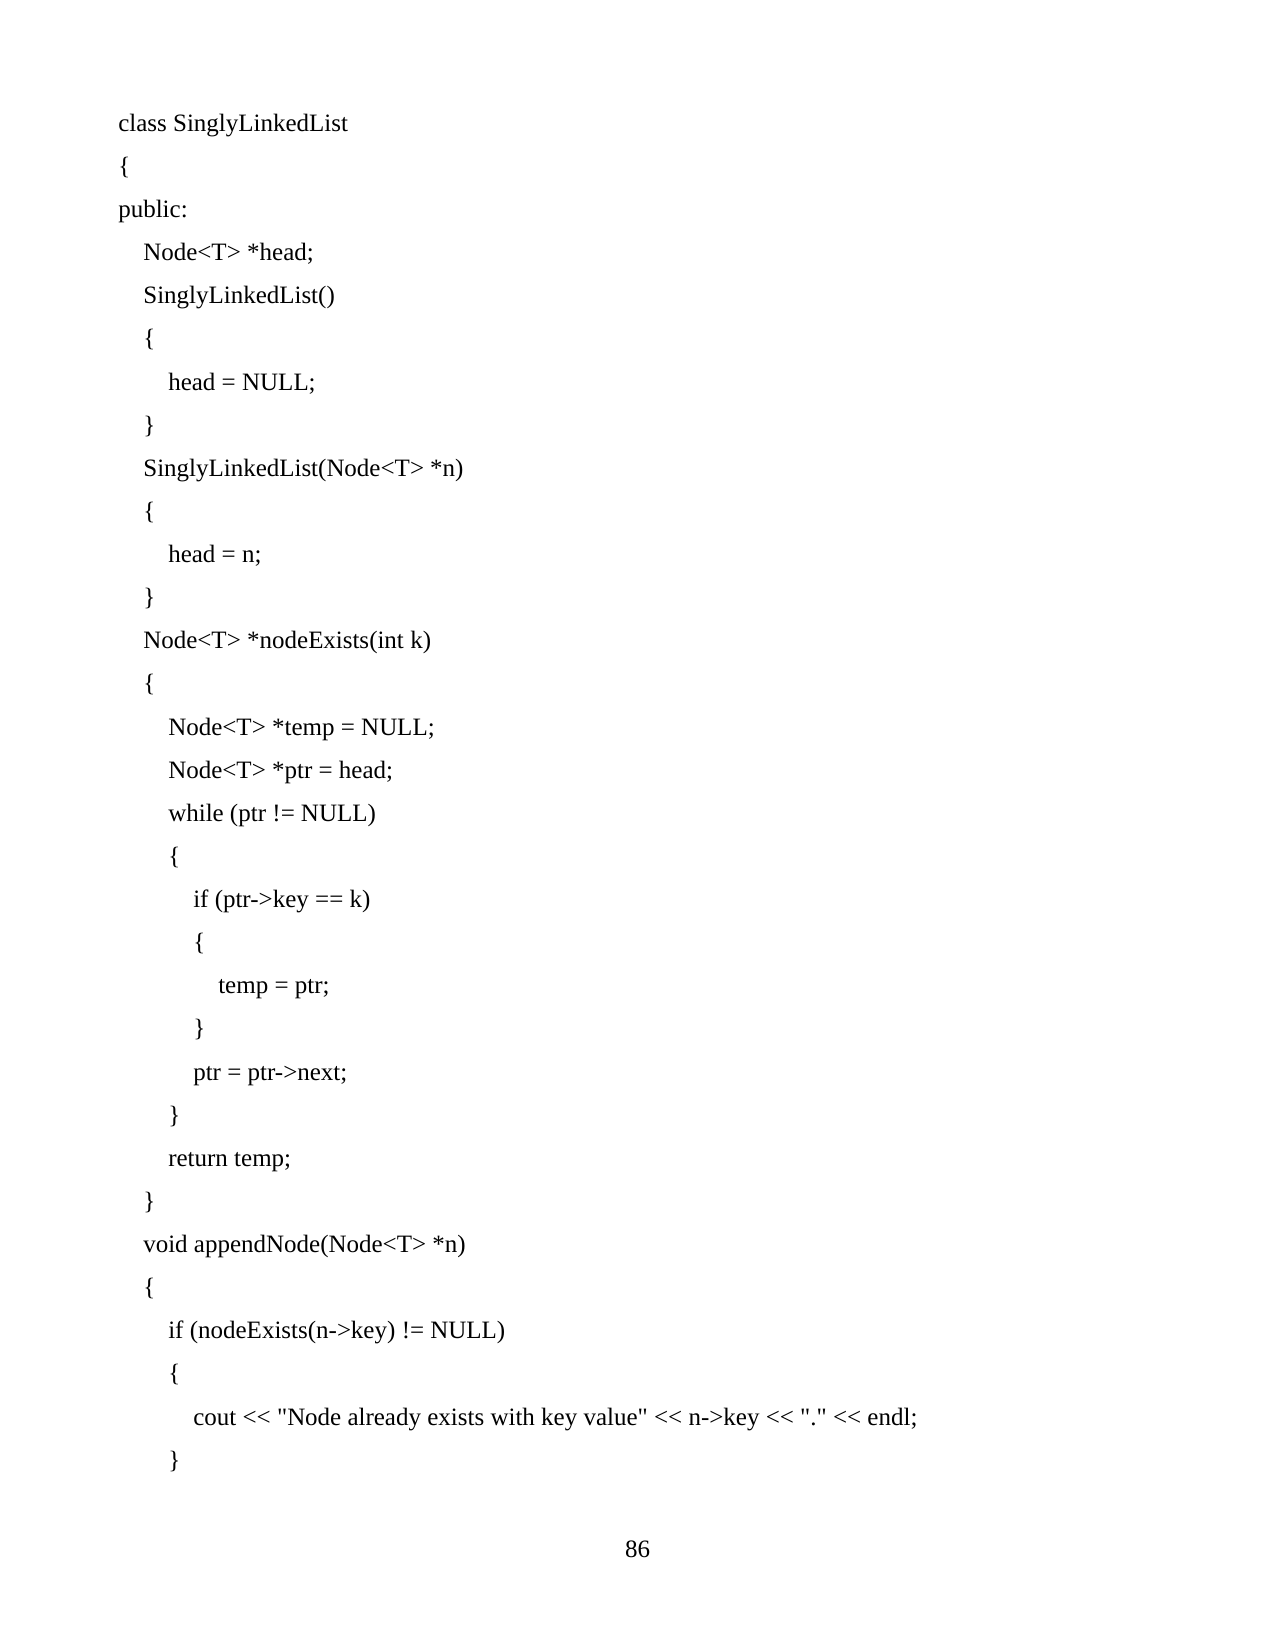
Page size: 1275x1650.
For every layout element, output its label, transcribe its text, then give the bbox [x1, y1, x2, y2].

text { [118, 841, 1157, 870]
text void appendNode(Node<T> *n) [118, 1229, 1157, 1258]
text ptr = ptr->next; [118, 1057, 1157, 1085]
text } [118, 1013, 1157, 1042]
text cout << "Node already exists with key value" << n->key << "." << endl; [118, 1402, 1157, 1430]
text { [118, 323, 1157, 352]
text SinglyLinkedList(Node<T> *n) [118, 453, 1157, 482]
text SinglyLinkedList() [118, 280, 1157, 309]
text if (nodeExists(n->key) != NULL) [118, 1315, 1157, 1344]
text return temp; [118, 1143, 1157, 1172]
text if (ptr->key == k) [118, 884, 1157, 913]
text } [118, 410, 1157, 438]
text { [118, 668, 1157, 697]
text { [118, 927, 1157, 956]
text } [118, 1186, 1157, 1215]
text { [118, 1272, 1157, 1301]
text Node<T> *nodeExists(int k) [118, 625, 1157, 654]
text } [118, 1100, 1157, 1128]
text head = NULL; [118, 367, 1157, 395]
text Node<T> *temp = NULL; [118, 712, 1157, 740]
text temp = ptr; [118, 970, 1157, 999]
text public: [118, 194, 1157, 223]
text head = n; [118, 539, 1157, 568]
text { [118, 1358, 1157, 1387]
text { [118, 496, 1157, 525]
text while (ptr != NULL) [118, 798, 1157, 827]
text } [118, 582, 1157, 611]
text Node<T> *head; [118, 237, 1157, 266]
text class SinglyLinkedList [118, 108, 1157, 137]
text Node<T> *ptr = head; [118, 755, 1157, 783]
text { [118, 151, 1157, 180]
text } [118, 1445, 1157, 1473]
